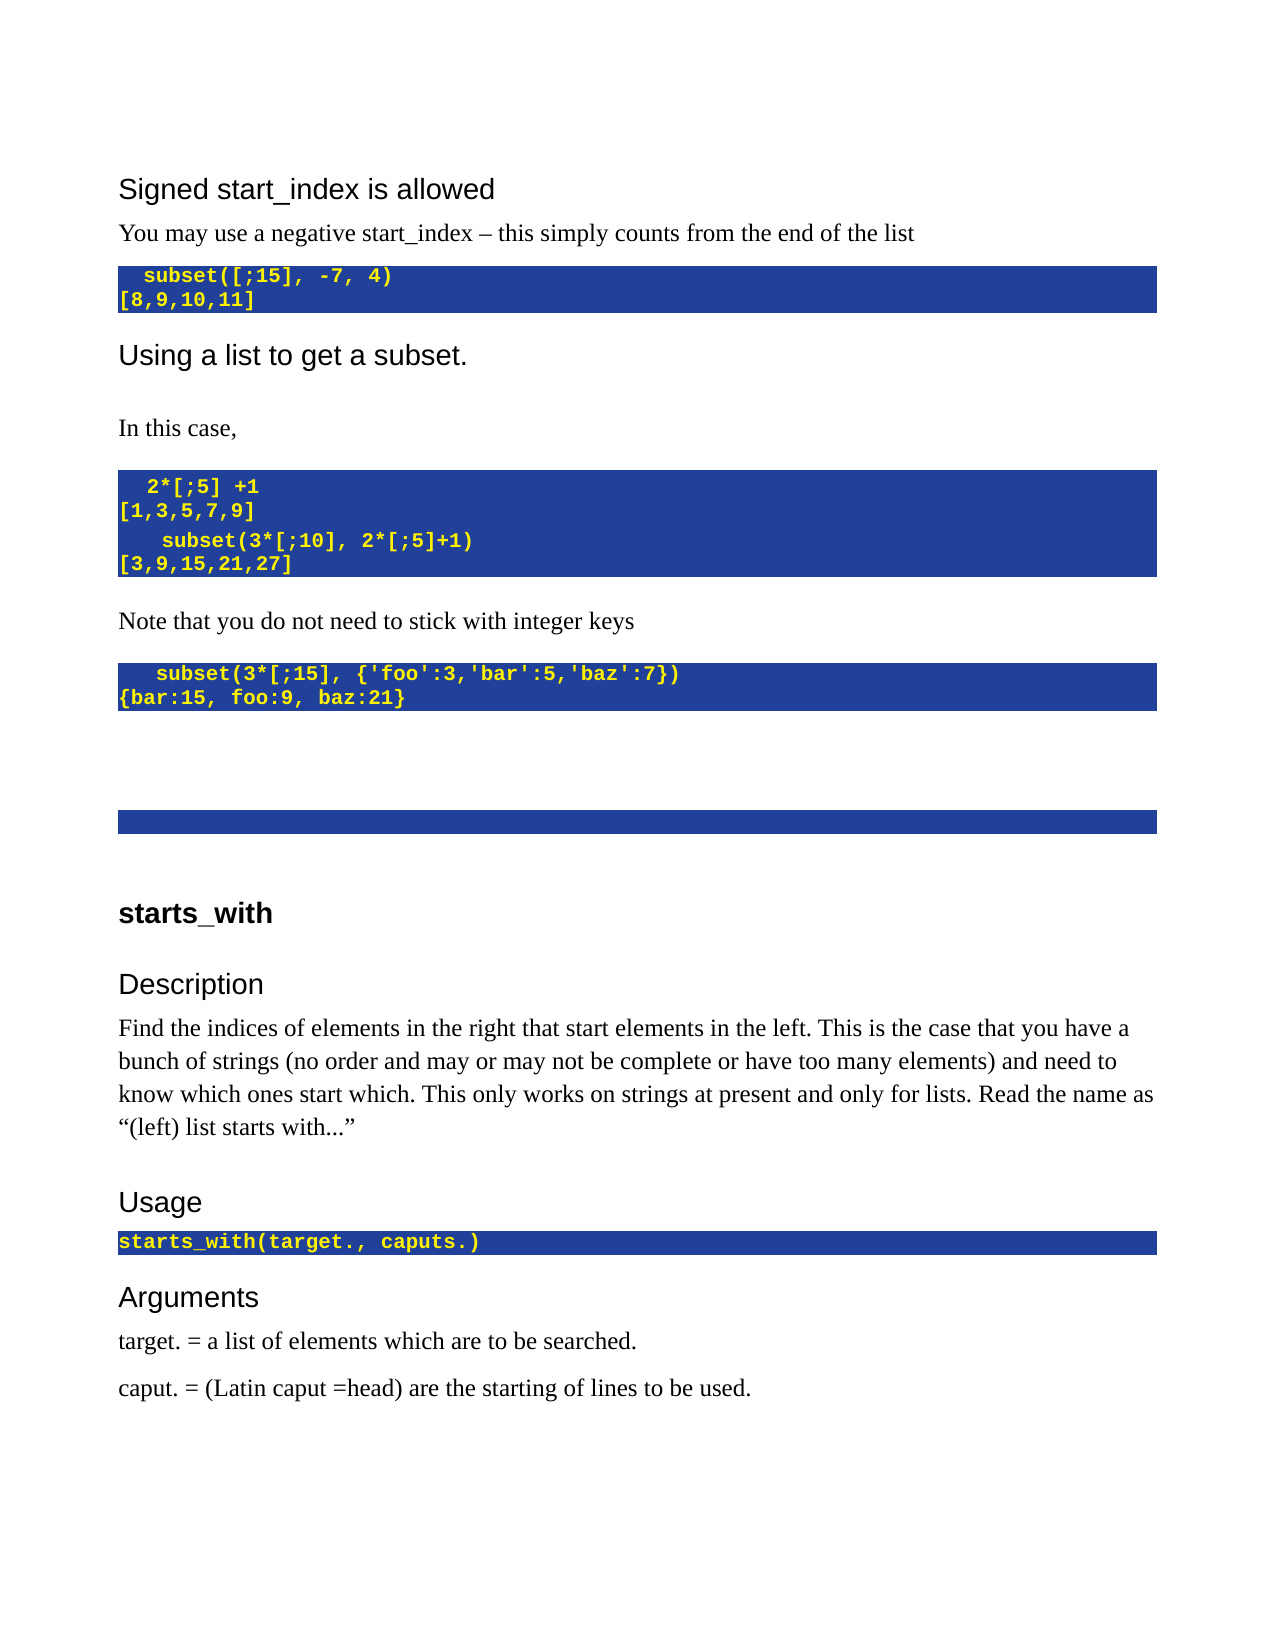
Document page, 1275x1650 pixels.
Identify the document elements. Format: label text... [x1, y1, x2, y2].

text target. = a list of elements which are to be searched. [118, 1326, 1157, 1354]
subtitle Usage [118, 1185, 1157, 1219]
text 2*[;5] +1 [118, 470, 1157, 500]
text subset([;15], -7, 4) [118, 266, 1157, 289]
text [8,9,10,11] [118, 289, 1157, 313]
subtitle starts_with [118, 896, 1157, 930]
text In this case, [118, 413, 1157, 441]
subtitle Using a list to get a subset. [118, 338, 1157, 371]
text [1,3,5,7,9] [118, 500, 1157, 523]
text You may use a negative start_index – this simply counts from the end of the list [118, 218, 1157, 247]
text caput. = (Latin caput =head) are the starting of lines to be used. [118, 1373, 1157, 1402]
subtitle Arguments [118, 1280, 1157, 1313]
text Find the indices of elements in the right that start elements in the left. This is the case that you have a bunch of strings (no order and may or may not be complete or have too many elements) and need to know which ones start which. This only works on strings at present and only for lists. Read the name as “(left) list starts with...” [118, 1013, 1157, 1141]
text subset(3*[;15], {'foo':3,'bar':5,'baz':7}) {bar:15, foo:9, baz:21} [118, 663, 1157, 711]
subtitle Description [118, 967, 1157, 1001]
text Note that you do not need to stick with integer keys [118, 606, 1157, 634]
text starts_with(target., caputs.) [118, 1231, 1157, 1255]
text subset(3*[;10], 2*[;5]+1) [3,9,15,21,27] [118, 523, 1157, 577]
subtitle Signed start_index is allowed [118, 172, 1157, 205]
